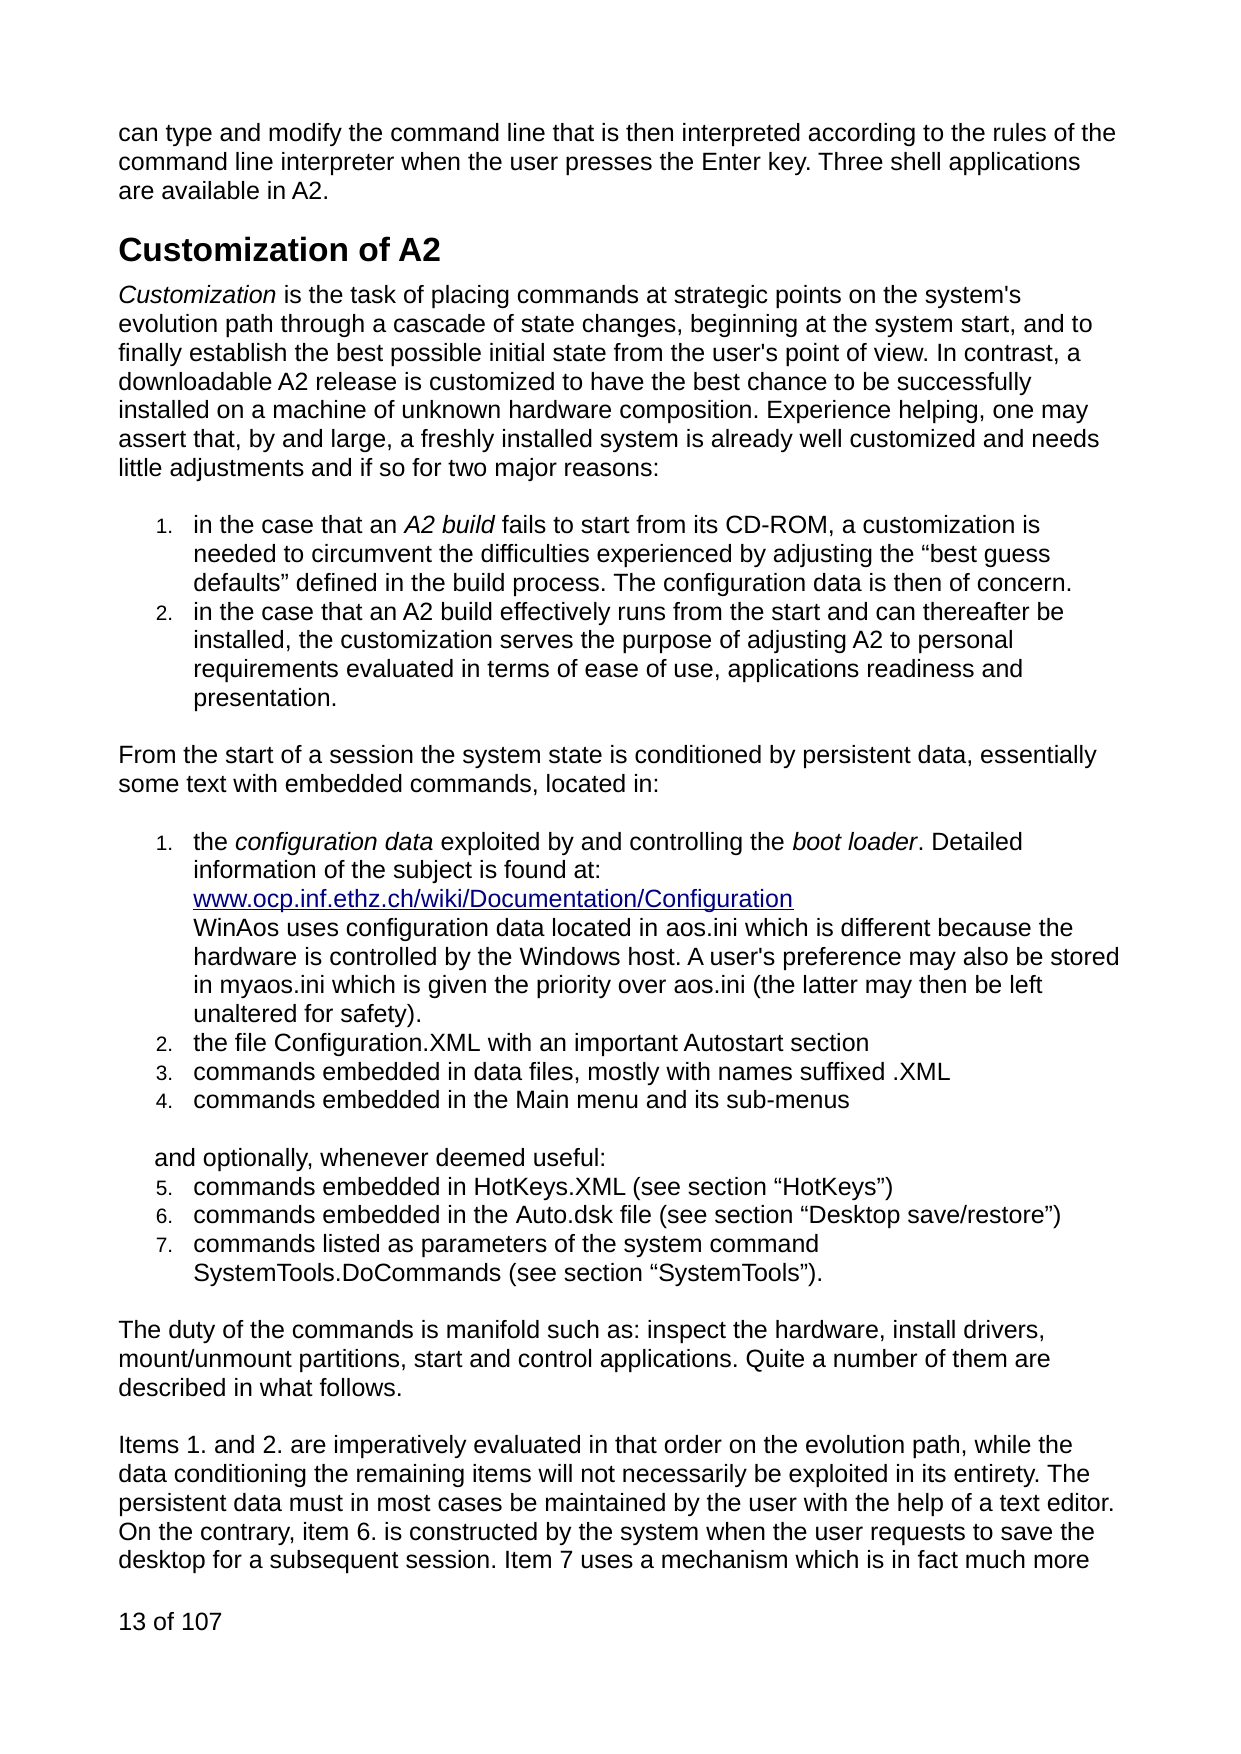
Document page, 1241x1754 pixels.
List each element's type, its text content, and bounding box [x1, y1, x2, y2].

text The duty of the commands is manifold such as: inspect the hardware, install drivers, mount/unmount partitions, start and control applications. Quite a number of them are described in what follows. [118, 1316, 1122, 1402]
list commands embedded in the Main menu and its sub-menus [156, 1086, 1122, 1114]
subtitle Customization of A2 [118, 229, 1122, 268]
list commands listed as parameters of the system command SystemTools.DoCommands (see section “SystemTools”). [156, 1229, 1122, 1287]
text Customization is the task of placing commands at strategic points on the system's evolution path through a cascade of state changes, beginning at the system start, and to finally establish the best possible initial state from the user's point of view. In contrast, a downloadable A2 release is customized to have the best chance to be successfully installed on a machine of unknown hardware composition. Experience helping, one may assert that, by and large, a freshly installed system is already well customized and needs little adjustments and if so for two major reasons: [118, 281, 1122, 482]
list commands embedded in the Auto.dsk file (see section “Desktop save/restore”) [156, 1201, 1122, 1229]
list in the case that an A2 build fails to start from its CD-ROM, a customization is needed to circumvent the difficulties experienced by adjusting the “best guess defaults” defined in the build process. The configuration data is then of concern. [156, 511, 1122, 597]
text and optionally, whenever deemed useful: [118, 1143, 1122, 1172]
text can type and modify the command line that is then interpreted according to the rules of the command line interpreter when the user presses the Enter key. Three shell applications are available in A2. [118, 118, 1122, 204]
text From the start of a session the system state is conditioned by persistent data, essentially some text with embedded commands, located in: [118, 741, 1122, 798]
list the file Configuration.XML with an important Autostart section [156, 1028, 1122, 1057]
list in the case that an A2 build effectively runs from the start and can thereafter be installed, the customization serves the purpose of adjusting A2 to personal requirements evaluated in terms of ease of use, applications readiness and presentation. [156, 597, 1122, 712]
list commands embedded in HotKeys.XML (see section “HotKeys”) [156, 1172, 1122, 1201]
list WinAos uses configuration data located in aos.ini which is different because the hardware is controlled by the Windows host. A user's preference may also be stored in myaos.ini which is given the priority over aos.ini (the latter may then be left unaltered for safety). [156, 913, 1122, 1028]
list the configuration data exploited by and controlling the boot loader. Detailed information of the subject is found at: www.ocp.inf.ethz.ch/wiki/Documentation/Configuration [156, 827, 1122, 913]
list commands embedded in data files, mostly with names suffixed .XML [156, 1057, 1122, 1086]
text Items 1. and 2. are imperatively evaluated in that order on the evolution path, while the data conditioning the remaining items will not necessarily be exploited in its entirety. The persistent data must in most cases be maintained by the user with the help of a text editor. On the contrary, item 6. is constructed by the system when the user requests to save the desktop for a subsequent session. Item 7 uses a mechanism which is in fact much more [118, 1431, 1122, 1574]
